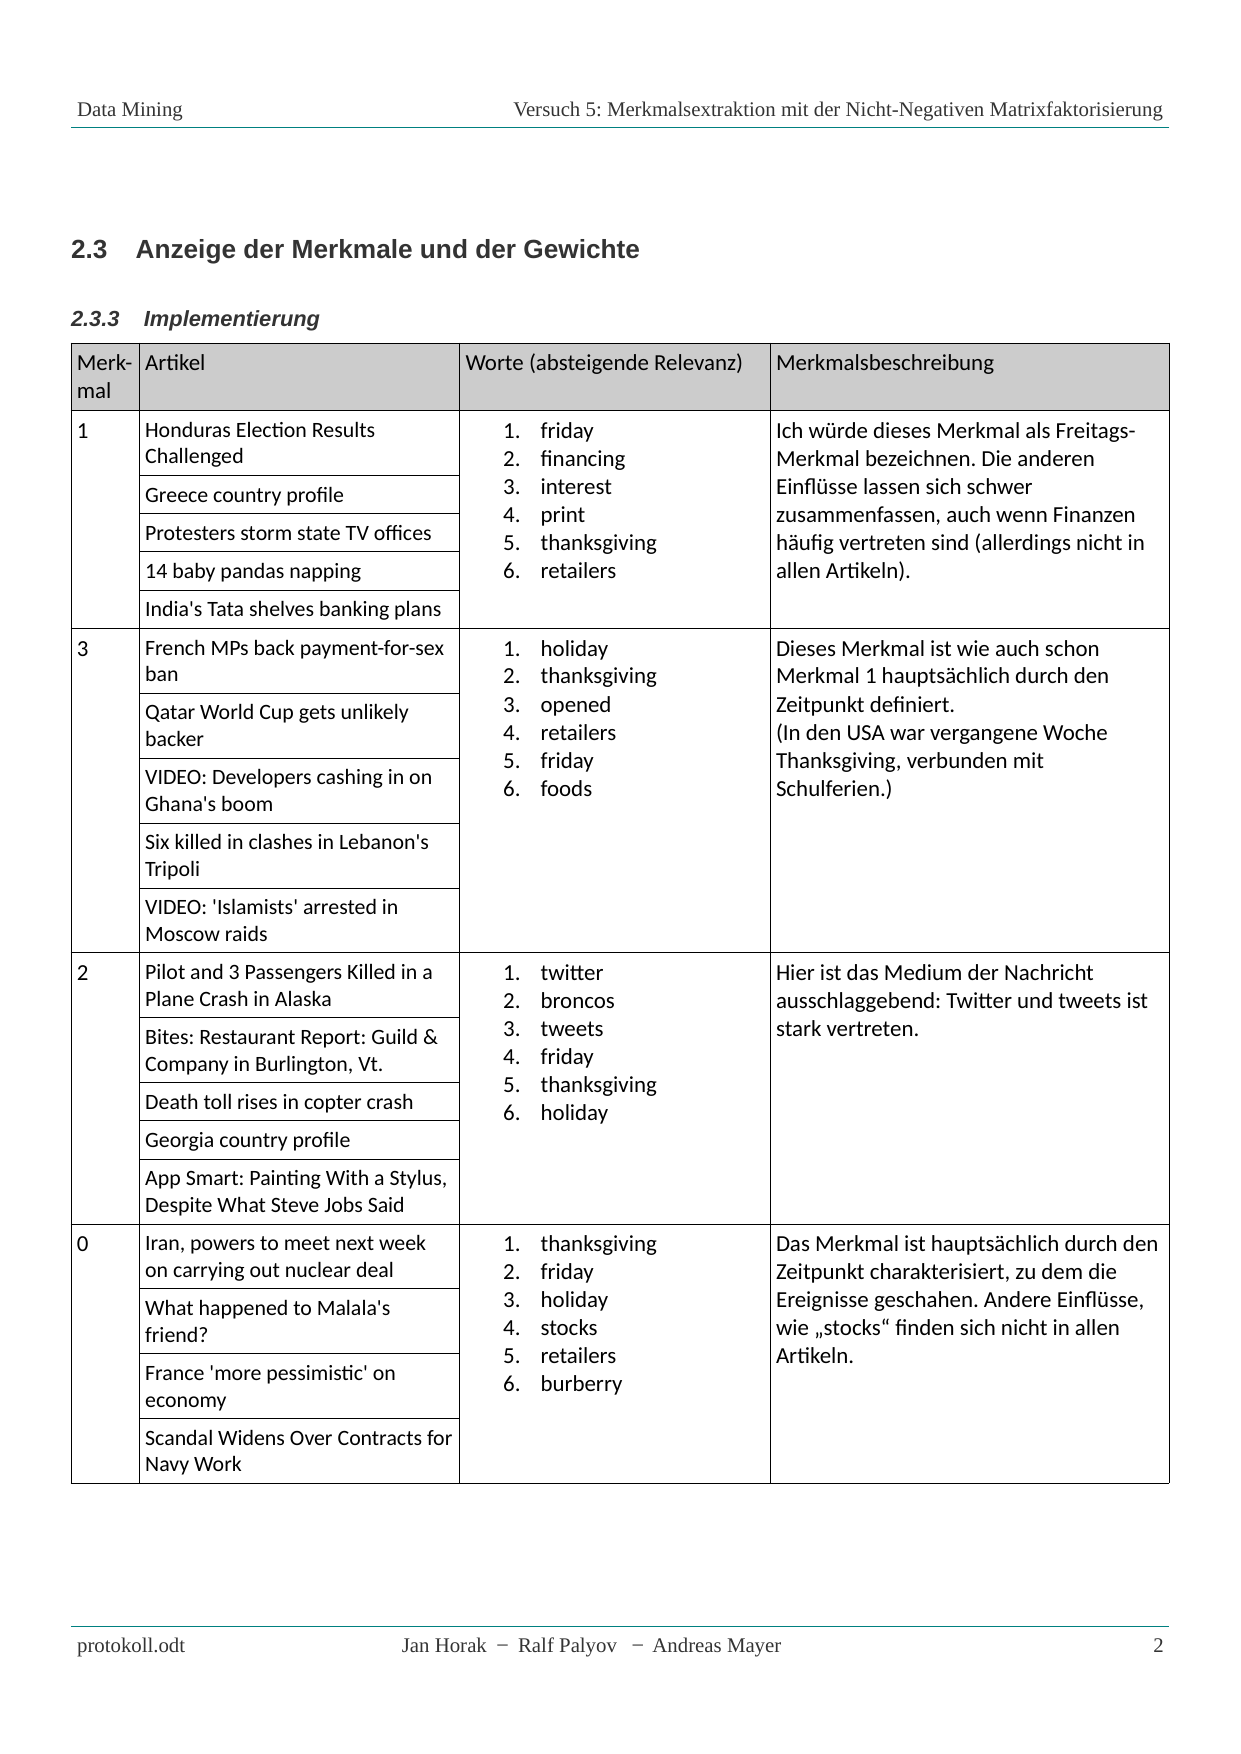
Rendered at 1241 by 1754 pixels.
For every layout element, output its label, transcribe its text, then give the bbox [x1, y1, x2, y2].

table_cell Ich würde dieses Merkmal als Freitags-Merkmal bezeichnen. Die anderen Einflüsse lassen sich schwer zusammenfassen, auch wenn Finanzen häufig vertreten sind (allerdings nicht in allen Artikeln). [771, 411, 1169, 628]
table_header Worte (absteigende Relevanz) [460, 344, 770, 410]
table_cell Greece country profile [140, 476, 459, 513]
table_header Merk- mal [72, 344, 139, 410]
table_cell Qatar World Cup gets unlikely backer [140, 694, 459, 758]
table_cell Dieses Merkmal ist wie auch schon Merkmal 1 hauptsächlich durch den Zeitpunkt definiert. (In den USA war vergangene Woche Thanksgiving, verbunden mit Schulferien.) [771, 629, 1169, 952]
table_cell 14 baby pandas napping [140, 552, 459, 589]
table_header Merkmalsbeschreibung [771, 344, 1169, 410]
table_header Artikel [140, 344, 459, 410]
table_cell VIDEO: Developers cashing in on Ghana's boom [140, 759, 459, 822]
table_cell France 'more pessimistic' on economy [140, 1354, 459, 1418]
table_cell Scandal Widens Over Contracts for Navy Work [140, 1419, 459, 1483]
table_cell 2 [72, 953, 139, 1223]
table_cell 0 [72, 1225, 139, 1483]
table_cell Death toll rises in copter crash [140, 1083, 459, 1120]
table_cell Das Merkmal ist hauptsächlich durch den Zeitpunkt charakterisiert, zu dem die Ereignisse geschahen. Andere Einflüsse, wie „stocks“ finden sich nicht in allen Artikeln. [771, 1225, 1169, 1483]
table_cell holiday thanksgiving opened retailers friday foods [460, 629, 770, 952]
table_cell 3 [72, 629, 139, 952]
table_cell Six killed in clashes in Lebanon's Tripoli [140, 824, 459, 887]
table_cell VIDEO: 'Islamists' arrested in Moscow raids [140, 889, 459, 952]
subtitle 2.3.3 Implementierung [71, 305, 1169, 331]
table_cell App Smart: Painting With a Stylus, Despite What Steve Jobs Said [140, 1160, 459, 1223]
table_cell Protesters storm state TV offices [140, 514, 459, 551]
subtitle 2.3 Anzeige der Merkmale und der Gewichte [71, 234, 1169, 264]
table_cell Pilot and 3 Passengers Killed in a Plane Crash in Alaska [140, 953, 459, 1017]
table_cell Honduras Election Results Challenged [140, 411, 459, 475]
table_cell Iran, powers to meet next week on carrying out nuclear deal [140, 1225, 459, 1288]
table_cell Bites: Restaurant Report: Guild & Company in Burlington, Vt. [140, 1018, 459, 1082]
table_cell Hier ist das Medium der Nachricht ausschlaggebend: Twitter und tweets ist stark vertreten. [771, 953, 1169, 1223]
table_cell 1 [72, 411, 139, 628]
table_cell India's Tata shelves banking plans [140, 591, 459, 628]
table_cell friday financing interest print thanksgiving retailers [460, 411, 770, 628]
table_cell French MPs back payment-for-sex ban [140, 629, 459, 693]
table_cell twitter broncos tweets friday thanksgiving holiday [460, 953, 770, 1223]
table_cell Georgia country profile [140, 1121, 459, 1158]
table_cell What happened to Malala's friend? [140, 1289, 459, 1353]
table_cell thanksgiving friday holiday stocks retailers burberry [460, 1225, 770, 1483]
